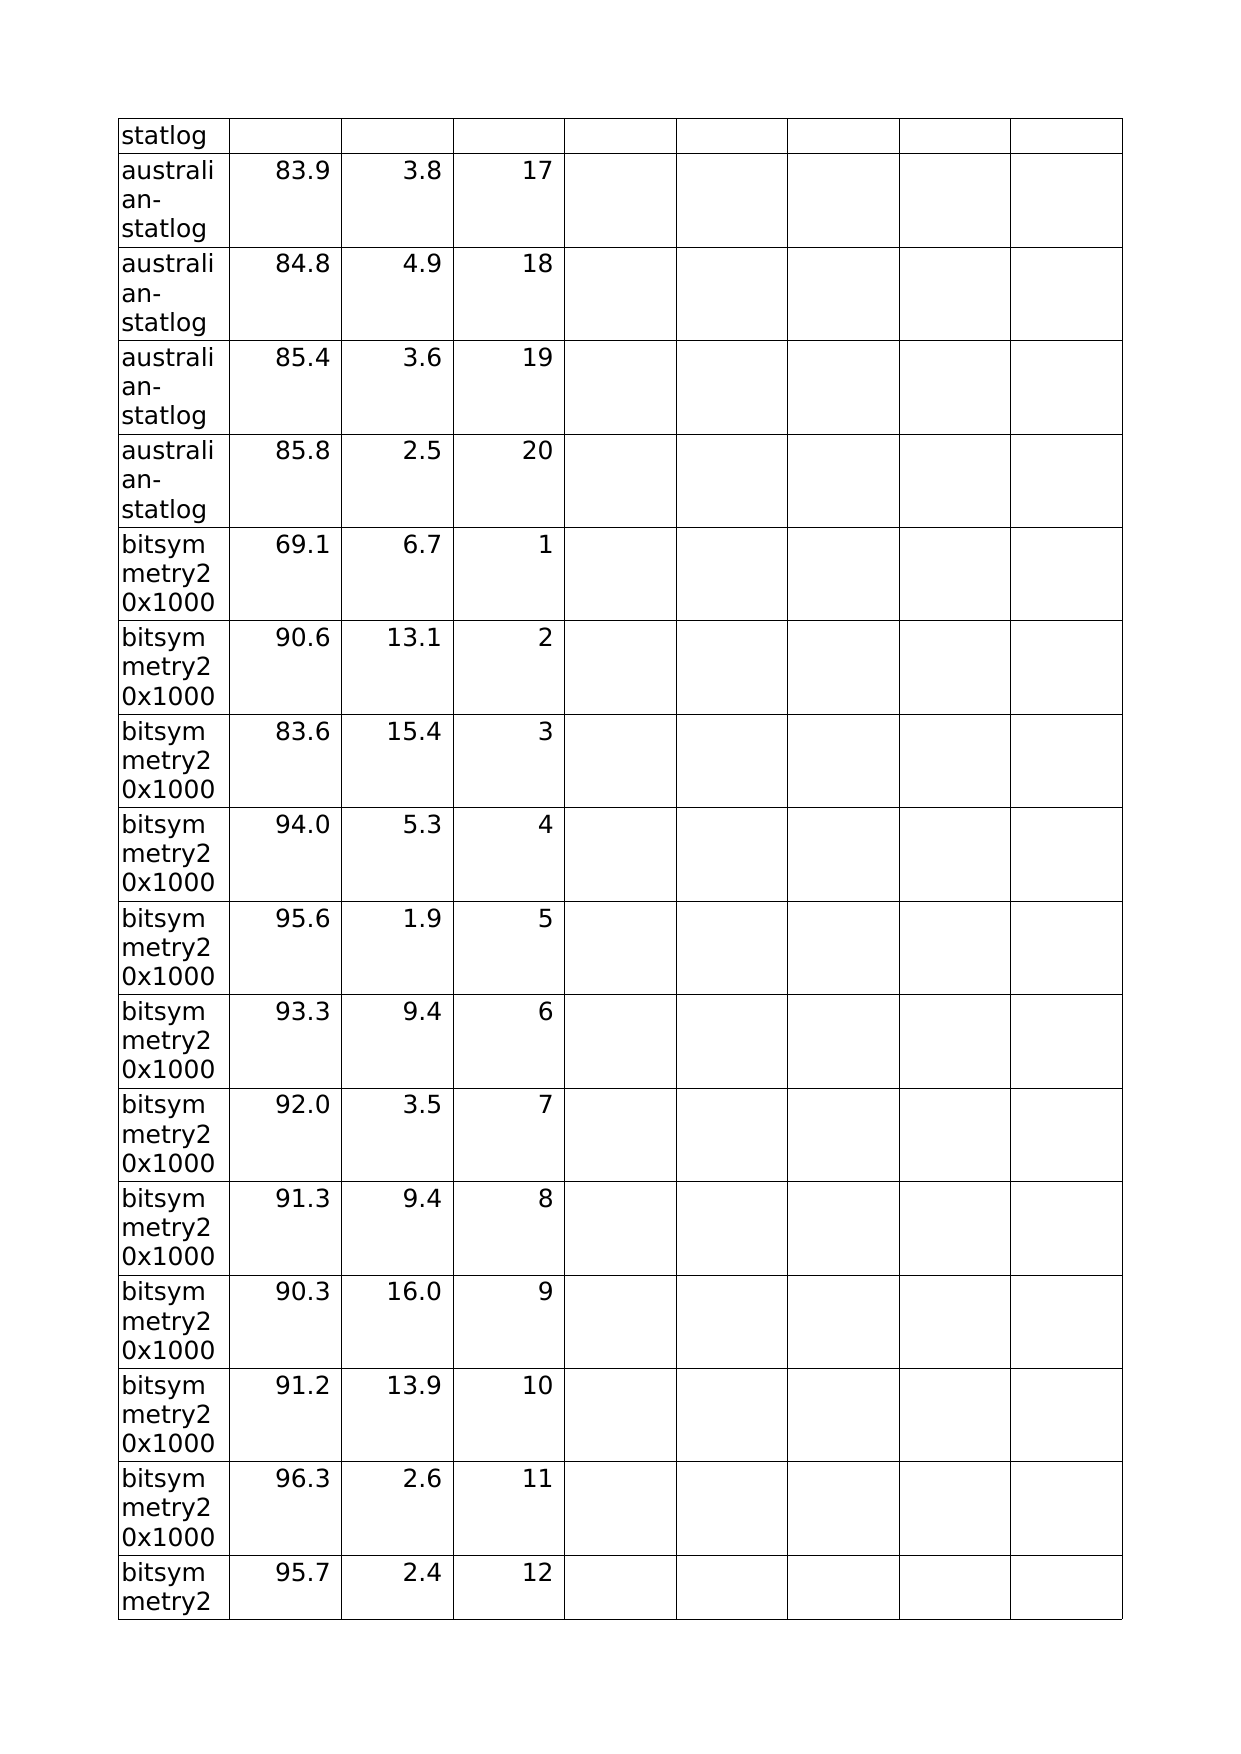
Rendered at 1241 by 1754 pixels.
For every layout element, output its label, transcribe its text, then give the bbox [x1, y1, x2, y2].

table_cell [788, 435, 899, 527]
table_cell bitsymmetry20x1000 [119, 995, 229, 1088]
table_cell [788, 995, 899, 1088]
table_cell [677, 715, 787, 807]
table_cell 6 [454, 995, 564, 1088]
table_cell 95.7 [230, 1556, 341, 1619]
table_cell [1011, 154, 1122, 247]
table_cell [454, 119, 564, 153]
table_cell 19 [454, 341, 564, 433]
table_cell 91.2 [230, 1369, 341, 1461]
table_cell australian-statlog [119, 435, 229, 527]
table_cell [900, 621, 1010, 714]
table_cell bitsymmetry20x1000 [119, 1369, 229, 1461]
table_cell [788, 621, 899, 714]
table_cell [900, 154, 1010, 247]
table_cell [788, 902, 899, 994]
table_cell [565, 1369, 676, 1461]
table_cell bitsymmetry20x1000 [119, 621, 229, 714]
table_cell 3 [454, 715, 564, 807]
table_cell [788, 341, 899, 433]
table_cell [1011, 1556, 1122, 1619]
table_cell bitsymmetry20x1000 [119, 808, 229, 901]
table_cell 5.3 [342, 808, 453, 901]
table_cell [565, 119, 676, 153]
table_cell [1011, 1276, 1122, 1368]
table_cell [565, 341, 676, 433]
table_cell [677, 902, 787, 994]
table_cell [900, 1369, 1010, 1461]
table_cell bitsymmetry20x1000 [119, 715, 229, 807]
table_cell [788, 1462, 899, 1555]
table_cell 1.9 [342, 902, 453, 994]
table_cell [677, 1556, 787, 1619]
table_cell 91.3 [230, 1182, 341, 1274]
table_cell [565, 808, 676, 901]
table_cell [1011, 1369, 1122, 1461]
table_cell [342, 119, 453, 153]
table_cell 1 [454, 528, 564, 620]
table_cell [565, 715, 676, 807]
table_cell 95.6 [230, 902, 341, 994]
table_cell 5 [454, 902, 564, 994]
table_cell [1011, 1462, 1122, 1555]
table_cell [565, 902, 676, 994]
table_cell [565, 528, 676, 620]
table_cell bitsymmetry20x1000 [119, 1182, 229, 1274]
table_cell [788, 1089, 899, 1181]
table_cell 9.4 [342, 1182, 453, 1274]
table_cell [1011, 435, 1122, 527]
table_cell [565, 154, 676, 247]
table_cell [788, 1369, 899, 1461]
table_cell [900, 1089, 1010, 1181]
table_cell 93.3 [230, 995, 341, 1088]
table_cell 83.6 [230, 715, 341, 807]
table_cell 9.4 [342, 995, 453, 1088]
table_cell 2.5 [342, 435, 453, 527]
table_cell bitsymmetry20x1000 [119, 1276, 229, 1368]
table_cell 90.3 [230, 1276, 341, 1368]
table_cell [1011, 1089, 1122, 1181]
table_cell [565, 1089, 676, 1181]
table_cell [1011, 248, 1122, 340]
table_cell 85.4 [230, 341, 341, 433]
table_cell [1011, 341, 1122, 433]
table_cell [788, 808, 899, 901]
table_cell [677, 1276, 787, 1368]
table_cell [788, 1276, 899, 1368]
table_cell 92.0 [230, 1089, 341, 1181]
table_cell [677, 1089, 787, 1181]
table_cell [1011, 808, 1122, 901]
table_cell [677, 248, 787, 340]
table_cell [788, 1556, 899, 1619]
table_cell [677, 1462, 787, 1555]
table_cell bitsymmetry20x1000 [119, 902, 229, 994]
table_cell 83.9 [230, 154, 341, 247]
table_cell [900, 341, 1010, 433]
table_cell [788, 119, 899, 153]
table_cell 4.9 [342, 248, 453, 340]
table_cell 7 [454, 1089, 564, 1181]
table_cell 4 [454, 808, 564, 901]
table_cell 6.7 [342, 528, 453, 620]
table_cell [677, 808, 787, 901]
table_cell [677, 435, 787, 527]
table_cell [565, 435, 676, 527]
table_cell 18 [454, 248, 564, 340]
table_cell [565, 621, 676, 714]
table_cell 20 [454, 435, 564, 527]
table_cell [900, 1462, 1010, 1555]
table_cell bitsymmetry20x1000 [119, 528, 229, 620]
table_cell [1011, 119, 1122, 153]
table_cell [900, 808, 1010, 901]
table_cell 2 [454, 621, 564, 714]
table_cell [677, 119, 787, 153]
table_cell [677, 995, 787, 1088]
table_cell [677, 154, 787, 247]
table_cell [677, 528, 787, 620]
table_cell 85.8 [230, 435, 341, 527]
table_cell 10 [454, 1369, 564, 1461]
table_cell [1011, 995, 1122, 1088]
table_cell [565, 1556, 676, 1619]
table_cell [565, 1182, 676, 1274]
table_cell [677, 621, 787, 714]
table_cell bitsymmetry2 [119, 1556, 229, 1619]
table_cell [788, 715, 899, 807]
table_cell [900, 715, 1010, 807]
table_cell [900, 1182, 1010, 1274]
table_cell [900, 435, 1010, 527]
table_cell [788, 154, 899, 247]
table_cell 17 [454, 154, 564, 247]
table_cell [1011, 715, 1122, 807]
table_cell 8 [454, 1182, 564, 1274]
table_cell 16.0 [342, 1276, 453, 1368]
table_cell [788, 248, 899, 340]
table_cell [900, 1556, 1010, 1619]
table_cell australian-statlog [119, 154, 229, 247]
table_cell [1011, 1182, 1122, 1274]
table_cell [230, 119, 341, 153]
table_cell bitsymmetry20x1000 [119, 1462, 229, 1555]
table_cell [565, 995, 676, 1088]
table_cell australian-statlog [119, 248, 229, 340]
table_cell [565, 248, 676, 340]
table_cell [900, 902, 1010, 994]
table_cell 94.0 [230, 808, 341, 901]
table_cell 13.1 [342, 621, 453, 714]
table_cell 84.8 [230, 248, 341, 340]
table_cell [1011, 621, 1122, 714]
table_cell 3.8 [342, 154, 453, 247]
table_cell [1011, 902, 1122, 994]
table_cell [900, 528, 1010, 620]
table_cell 96.3 [230, 1462, 341, 1555]
table_cell [900, 119, 1010, 153]
table_cell 9 [454, 1276, 564, 1368]
table_cell [1011, 528, 1122, 620]
table_cell [788, 1182, 899, 1274]
table_cell bitsymmetry20x1000 [119, 1089, 229, 1181]
table_cell [565, 1462, 676, 1555]
table_cell 2.6 [342, 1462, 453, 1555]
table_cell [677, 1182, 787, 1274]
table_cell statlog [119, 119, 229, 153]
table_cell 15.4 [342, 715, 453, 807]
table_cell [900, 1276, 1010, 1368]
table_cell [900, 248, 1010, 340]
table_cell 13.9 [342, 1369, 453, 1461]
table_cell [788, 528, 899, 620]
table_cell australian-statlog [119, 341, 229, 433]
table_cell [677, 341, 787, 433]
table_cell 3.6 [342, 341, 453, 433]
table_cell 12 [454, 1556, 564, 1619]
table_cell 11 [454, 1462, 564, 1555]
table_cell [677, 1369, 787, 1461]
table_cell 2.4 [342, 1556, 453, 1619]
table_cell 69.1 [230, 528, 341, 620]
table_cell [900, 995, 1010, 1088]
table_cell [565, 1276, 676, 1368]
table_cell 90.6 [230, 621, 341, 714]
table_cell 3.5 [342, 1089, 453, 1181]
